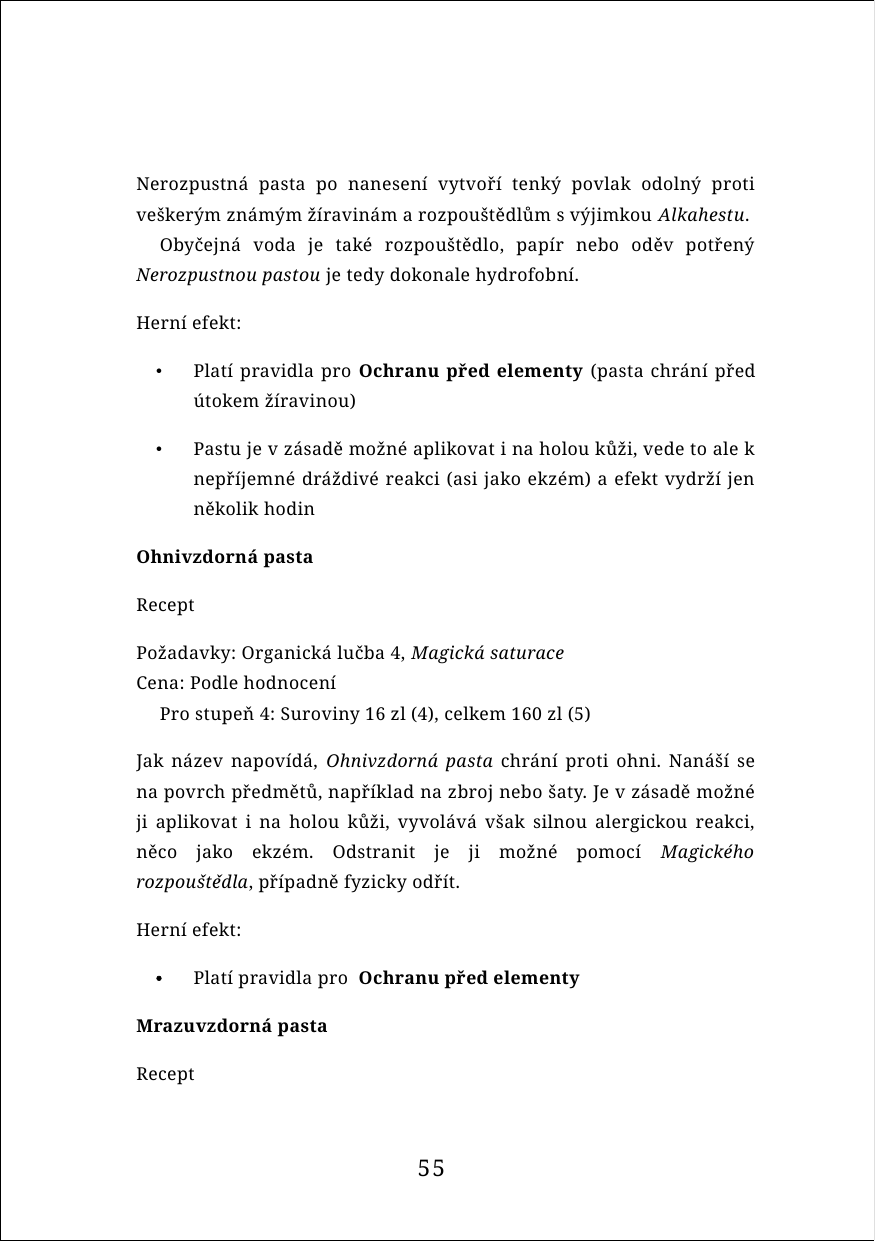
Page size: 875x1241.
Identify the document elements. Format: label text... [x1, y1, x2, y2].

text Herní efekt: [136, 310, 756, 334]
text Mrazuvzdorná pasta [136, 1013, 756, 1038]
text Jak název napovídá, Ohnivzdorná pasta chrání proti ohni. Nanáší se na povrch předmětů, například na zbroj nebo šaty. Je v zásadě možné ji aplikovat i na holou kůži, vyvolává však silnou alergickou reakci, něco jako ekzém. Odstranit je ji možné pomocí Magického rozpouštědla, případně fyzicky odřít. [136, 749, 756, 894]
text Nerozpustná pasta po nanesení vytvoří tenký povlak odolný proti veškerým známým žíravinám a rozpouštědlům s výjimkou Alkahestu. Obyčejná voda je také rozpouštědlo, papír nebo oděv potřený Nerozpustnou pastou je tedy dokonale hydrofobní. [136, 172, 756, 287]
text Recept [136, 593, 756, 617]
text Herní efekt: [136, 918, 756, 942]
text Recept [136, 1061, 756, 1086]
list Platí pravidla pro Ochranu před elementy (pasta chrání před útokem žíravinou) [156, 358, 756, 413]
list Platí pravidla pro Ochranu před elementy [156, 966, 756, 990]
text Požadavky: Organická lučba 4, Magická saturace Cena: Podle hodnocení Pro stupeň 4: Suroviny 16 zl (4), celkem 160 zl (5) [136, 641, 756, 725]
text Ohnivzdorná pasta [136, 545, 756, 569]
list Pastu je v zásadě možné aplikovat i na holou kůži, vede to ale k nepříjemné dráždivé reakci (asi jako ekzém) a efekt vydrží jen několik hodin [156, 436, 756, 521]
